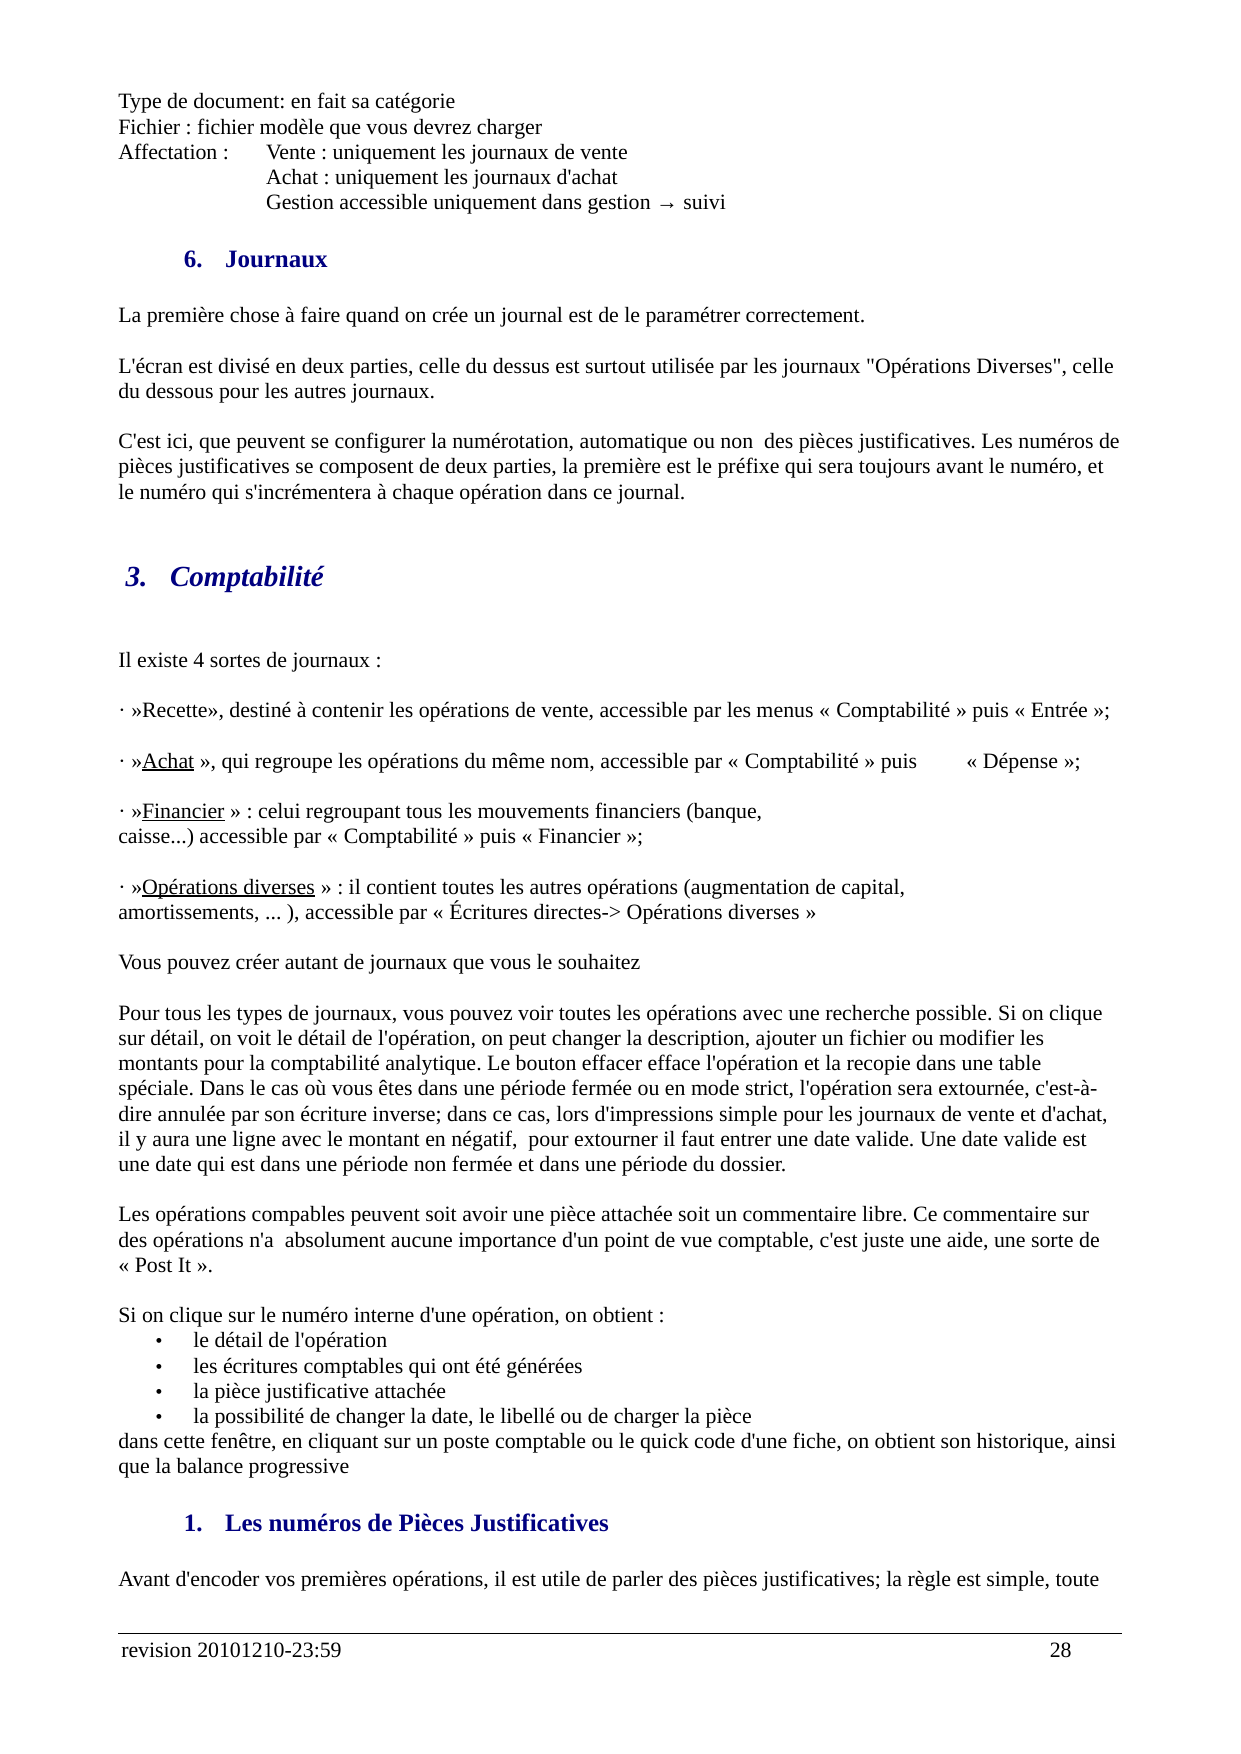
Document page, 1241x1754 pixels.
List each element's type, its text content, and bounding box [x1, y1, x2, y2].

text L'écran est divisé en deux parties, celle du dessus est surtout utilisée par les journaux "Opérations Diverses", celle du dessous pour les autres journaux. [118, 353, 1122, 403]
text Avant d'encoder vos premières opérations, il est utile de parler des pièces justificatives; la règle est simple, toute [118, 1566, 1122, 1592]
text · »Financier » : celui regroupant tous les mouvements financiers (banque, [118, 798, 1122, 823]
text Gestion accessible uniquement dans gestion → suivi [118, 189, 1122, 214]
text dans cette fenêtre, en cliquant sur un poste comptable ou le quick code d'une fiche, on obtient son historique, ainsi que la balance progressive [118, 1428, 1122, 1479]
text Pour tous les types de journaux, vous pouvez voir toutes les opérations avec une recherche possible. Si on clique sur détail, on voit le détail de l'opération, on peut changer la description, ajouter un fichier ou modifier les montants pour la comptabilité analytique. Le bouton effacer efface l'opération et la recopie dans une table spéciale. Dans le cas où vous êtes dans une période fermée ou en mode strict, l'opération sera extournée, c'est-à-dire annulée par son écriture inverse; dans ce cas, lors d'impressions simple pour les journaux de vente et d'achat, il y aura une ligne avec le montant en négatif, pour extourner il faut entrer une date valide. Une date valide est une date qui est dans une période non fermée et dans une période du dossier. [118, 1000, 1122, 1176]
text Affectation : Vente : uniquement les journaux de vente [118, 139, 1122, 164]
subtitle Journaux [177, 244, 1122, 273]
list le détail de l'opération [156, 1327, 1122, 1353]
text Si on clique sur le numéro interne d'une opération, on obtient : [118, 1302, 1122, 1327]
list la possibilité de changer la date, le libellé ou de charger la pièce [156, 1403, 1122, 1428]
text C'est ici, que peuvent se configurer la numérotation, automatique ou non des pièces justificatives. Les numéros de pièces justificatives se composent de deux parties, la première est le préfixe qui sera toujours avant le numéro, et le numéro qui s'incrémentera à chaque opération dans ce journal. [118, 428, 1122, 504]
text Les opérations compables peuvent soit avoir une pièce attachée soit un commentaire libre. Ce commentaire sur des opérations n'a absolument aucune importance d'un point de vue comptable, c'est juste une aide, une sorte de « Post It ». [118, 1201, 1122, 1277]
text Il existe 4 sortes de journaux : [118, 647, 1122, 672]
list la pièce justificative attachée [156, 1378, 1122, 1403]
list les écritures comptables qui ont été générées [156, 1353, 1122, 1378]
subtitle Les numéros de Pièces Justificatives [177, 1508, 1122, 1537]
text La première chose à faire quand on crée un journal est de le paramétrer correctement. [118, 302, 1122, 327]
text · »Achat », qui regroupe les opérations du même nom, accessible par « Comptabilité » puis « Dépense »; [118, 748, 1122, 773]
subtitle Comptabilité [118, 559, 1122, 592]
text Achat : uniquement les journaux d'achat [118, 164, 1122, 189]
text caisse...) accessible par « Comptabilité » puis « Financier »; [118, 823, 1122, 848]
text · »Recette», destiné à contenir les opérations de vente, accessible par les menus « Comptabilité » puis « Entrée »; [118, 697, 1122, 722]
text · »Opérations diverses » : il contient toutes les autres opérations (augmentation de capital, amortissements, ... ), accessible par « Écritures directes-> Opérations diverses » [118, 874, 1122, 924]
text Fichier : fichier modèle que vous devrez charger [118, 114, 1122, 139]
text Type de document: en fait sa catégorie [118, 88, 1122, 114]
text Vous pouvez créer autant de journaux que vous le souhaitez [118, 949, 1122, 974]
